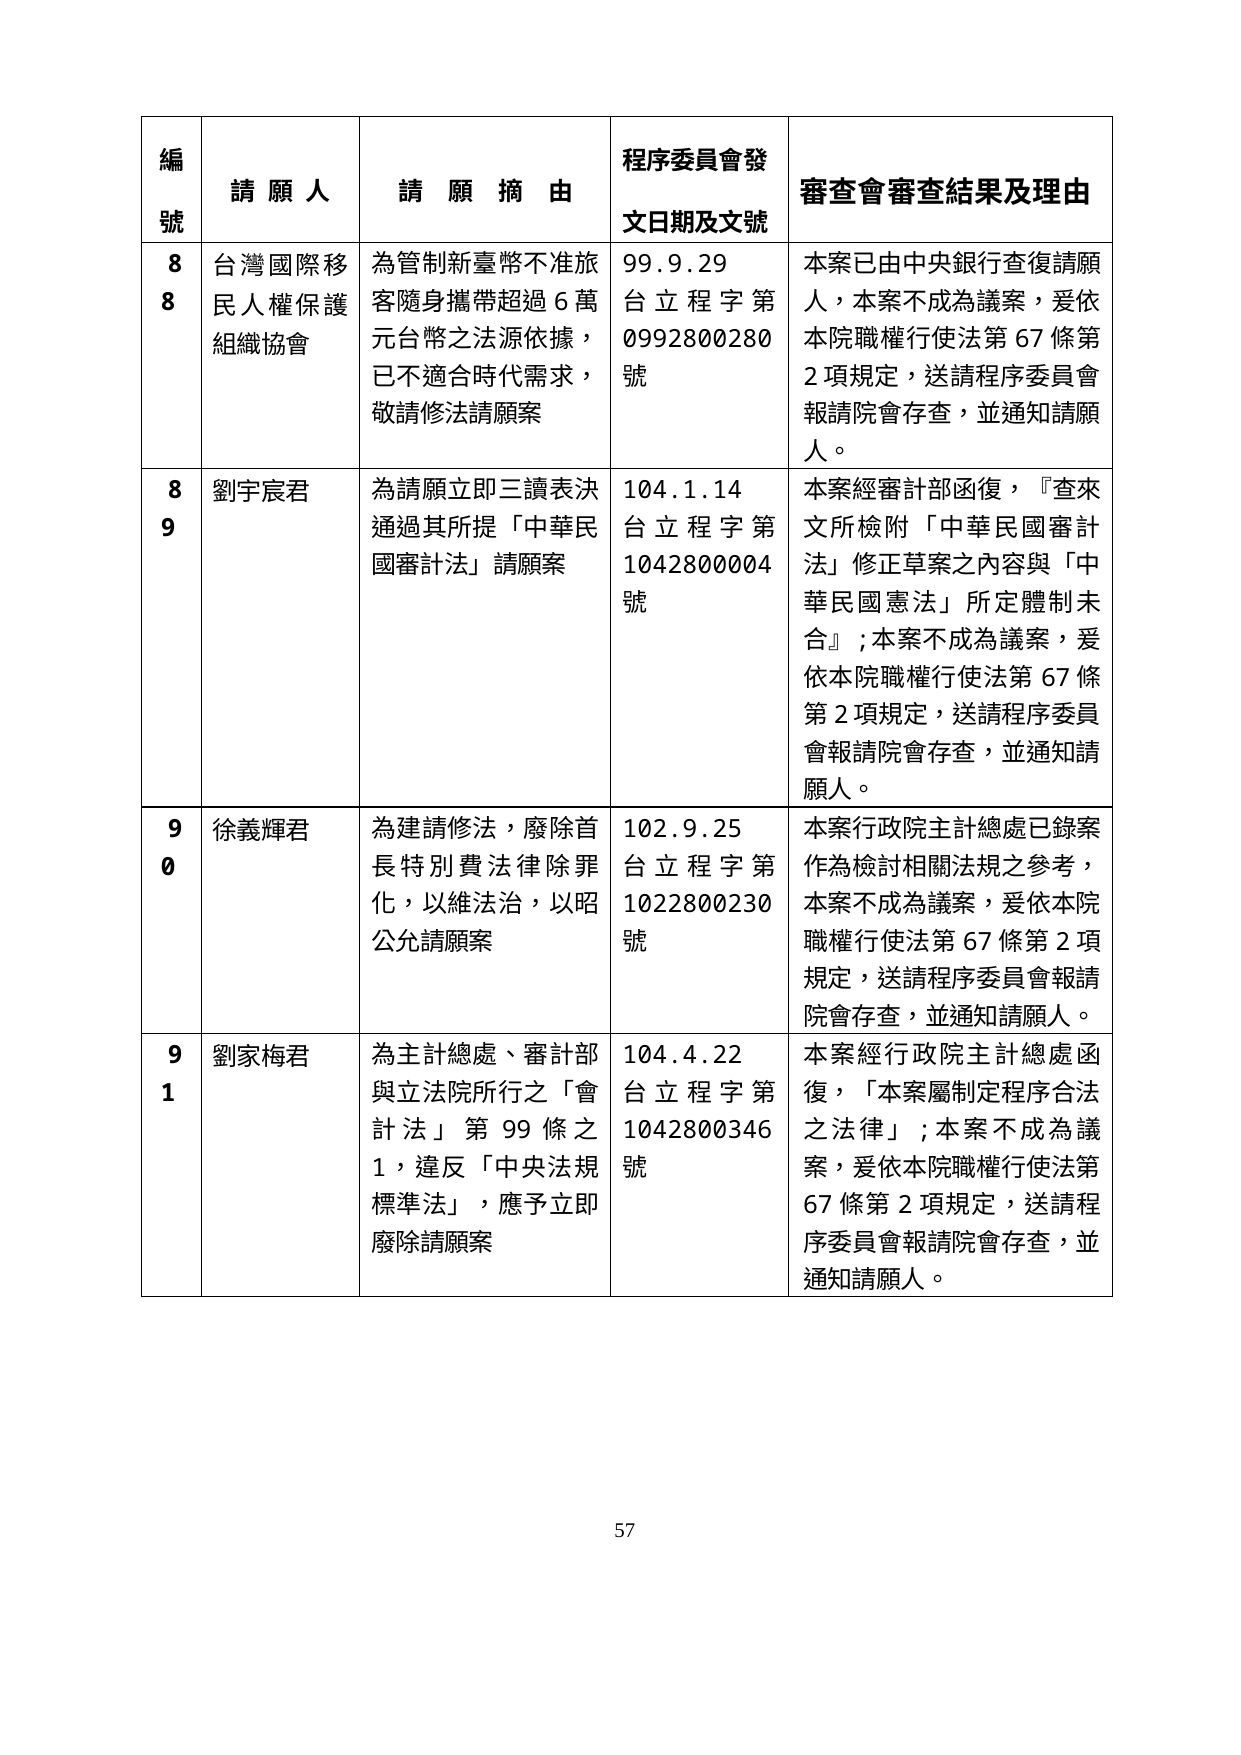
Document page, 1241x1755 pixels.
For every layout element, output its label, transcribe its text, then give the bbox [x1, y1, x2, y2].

table_cell 本案經審計部函復，『查來文所檢附「中華民國審計法」修正草案之內容與「中華民國憲法」所定體制未合』;本案不成為議案，爰依本院職權行使法第67條第2項規定，送請程序委員會報請院會存查，並通知請願人。 [789, 469, 1112, 806]
table_header 編號 [142, 117, 201, 242]
table_cell 104.4.22 台立程字第1042800346號 [611, 1034, 788, 1296]
table_header 請 願 摘 由 [360, 117, 610, 242]
table_cell 99.9.29 台立程字第 0992800280號 [611, 243, 788, 468]
table_cell 劉家梅君 [202, 1034, 359, 1296]
table_cell 為管制新臺幣不准旅客隨身攜帶超過6萬元台幣之法源依據，已不適合時代需求，敬請修法請願案 [360, 243, 610, 468]
table_cell [142, 1034, 201, 1296]
table_cell [142, 243, 201, 468]
table_header 程序委員會發文日期及文號 [611, 117, 788, 242]
table_header 審查會審查結果及理由 [789, 117, 1112, 242]
table_cell 102.9.25 台立程字第1022800230號 [611, 808, 788, 1032]
table_cell [142, 469, 201, 806]
table_cell 劉宇宸君 [202, 469, 359, 806]
table_cell 本案經行政院主計總處函復，「本案屬制定程序合法之法律」;本案不成為議案，爰依本院職權行使法第67條第2項規定，送請程序委員會報請院會存查，並通知請願人。 [789, 1034, 1112, 1296]
table_cell 104.1.14 台立程字第1042800004號 [611, 469, 788, 806]
table_cell 徐義輝君 [202, 808, 359, 1032]
table_cell 為建請修法，廢除首長特別費法律除罪化，以維法治，以昭公允請願案 [360, 808, 610, 1032]
table_cell 本案已由中央銀行查復請願人，本案不成為議案，爰依本院職權行使法第67條第2項規定，送請程序委員會報請院會存查，並通知請願人。 [789, 243, 1112, 468]
table_cell 本案行政院主計總處已錄案作為檢討相關法規之參考，本案不成為議案，爰依本院職權行使法第67條第2項規定，送請程序委員會報請院會存查，並通知請願人。 [789, 808, 1112, 1032]
table_header 請 願 人 [202, 117, 359, 242]
table_cell [142, 808, 201, 1032]
table_cell 台灣國際移民人權保護組織協會 [202, 243, 359, 468]
table_cell 為請願立即三讀表決通過其所提「中華民國審計法」請願案 [360, 469, 610, 806]
table_cell 為主計總處、審計部與立法院所行之「會計法」第99條之1，違反「中央法規標準法」，應予立即廢除請願案 [360, 1034, 610, 1296]
